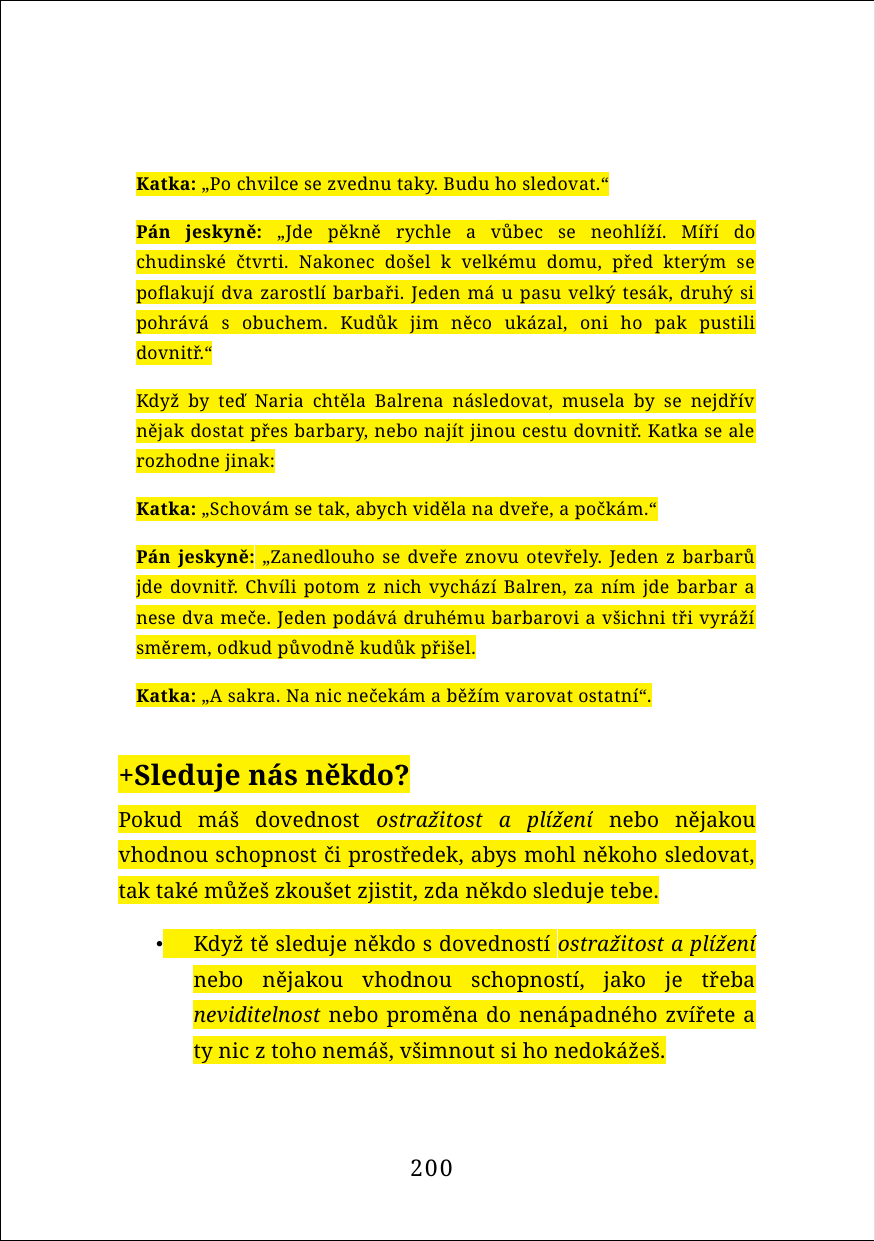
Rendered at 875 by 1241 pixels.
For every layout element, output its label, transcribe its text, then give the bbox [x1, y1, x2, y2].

text Katka: „Schovám se tak, abych viděla na dveře, a počkám.“ [136, 497, 756, 521]
text Katka: „A sakra. Na nic nečekám a běžím varovat ostatní“. [136, 683, 756, 707]
subtitle +Sleduje nás někdo? [118, 755, 756, 793]
text Katka: „Po chvilce se zvednu taky. Budu ho sledovat.“ [136, 172, 756, 196]
list Když tě sleduje někdo s dovedností ostražitost a plížení nebo nějakou vhodnou schopností, jako je třeba neviditelnost nebo proměna do nenápadného zvířete a ty nic z toho nemáš, všimnout si ho nedokážeš. [156, 929, 756, 1064]
text Když by teď Naria chtěla Balrena následovat, musela by se nejdřív nějak dostat přes barbary, nebo najít jinou cestu dovnitř. Katka se ale rozhodne jinak: [136, 388, 756, 473]
text Pán jeskyně: „Zanedlouho se dveře znovu otevřely. Jeden z barbarů jde dovnitř. Chvíli potom z nich vychází Balren, za ním jde barbar a nese dva meče. Jeden podává druhému barbarovi a všichni tři vyráží směrem, odkud původně kudůk přišel. [136, 545, 756, 659]
text Pán jeskyně: „Jde pěkně rychle a vůbec se neohlíží. Míří do chudinské čtvrti. Nakonec došel k velkému domu, před kterým se poflakují dva zarostlí barbaři. Jeden má u pasu velký tesák, druhý si pohrává s obuchem. Kudůk jim něco ukázal, oni ho pak pustili dovnitř.“ [136, 220, 756, 365]
text Pokud máš dovednost ostražitost a plížení nebo nějakou vhodnou schopnost či prostředek, abys mohl někoho sledovat, tak také můžeš zkoušet zjistit, zda někdo sleduje tebe. [118, 805, 756, 904]
